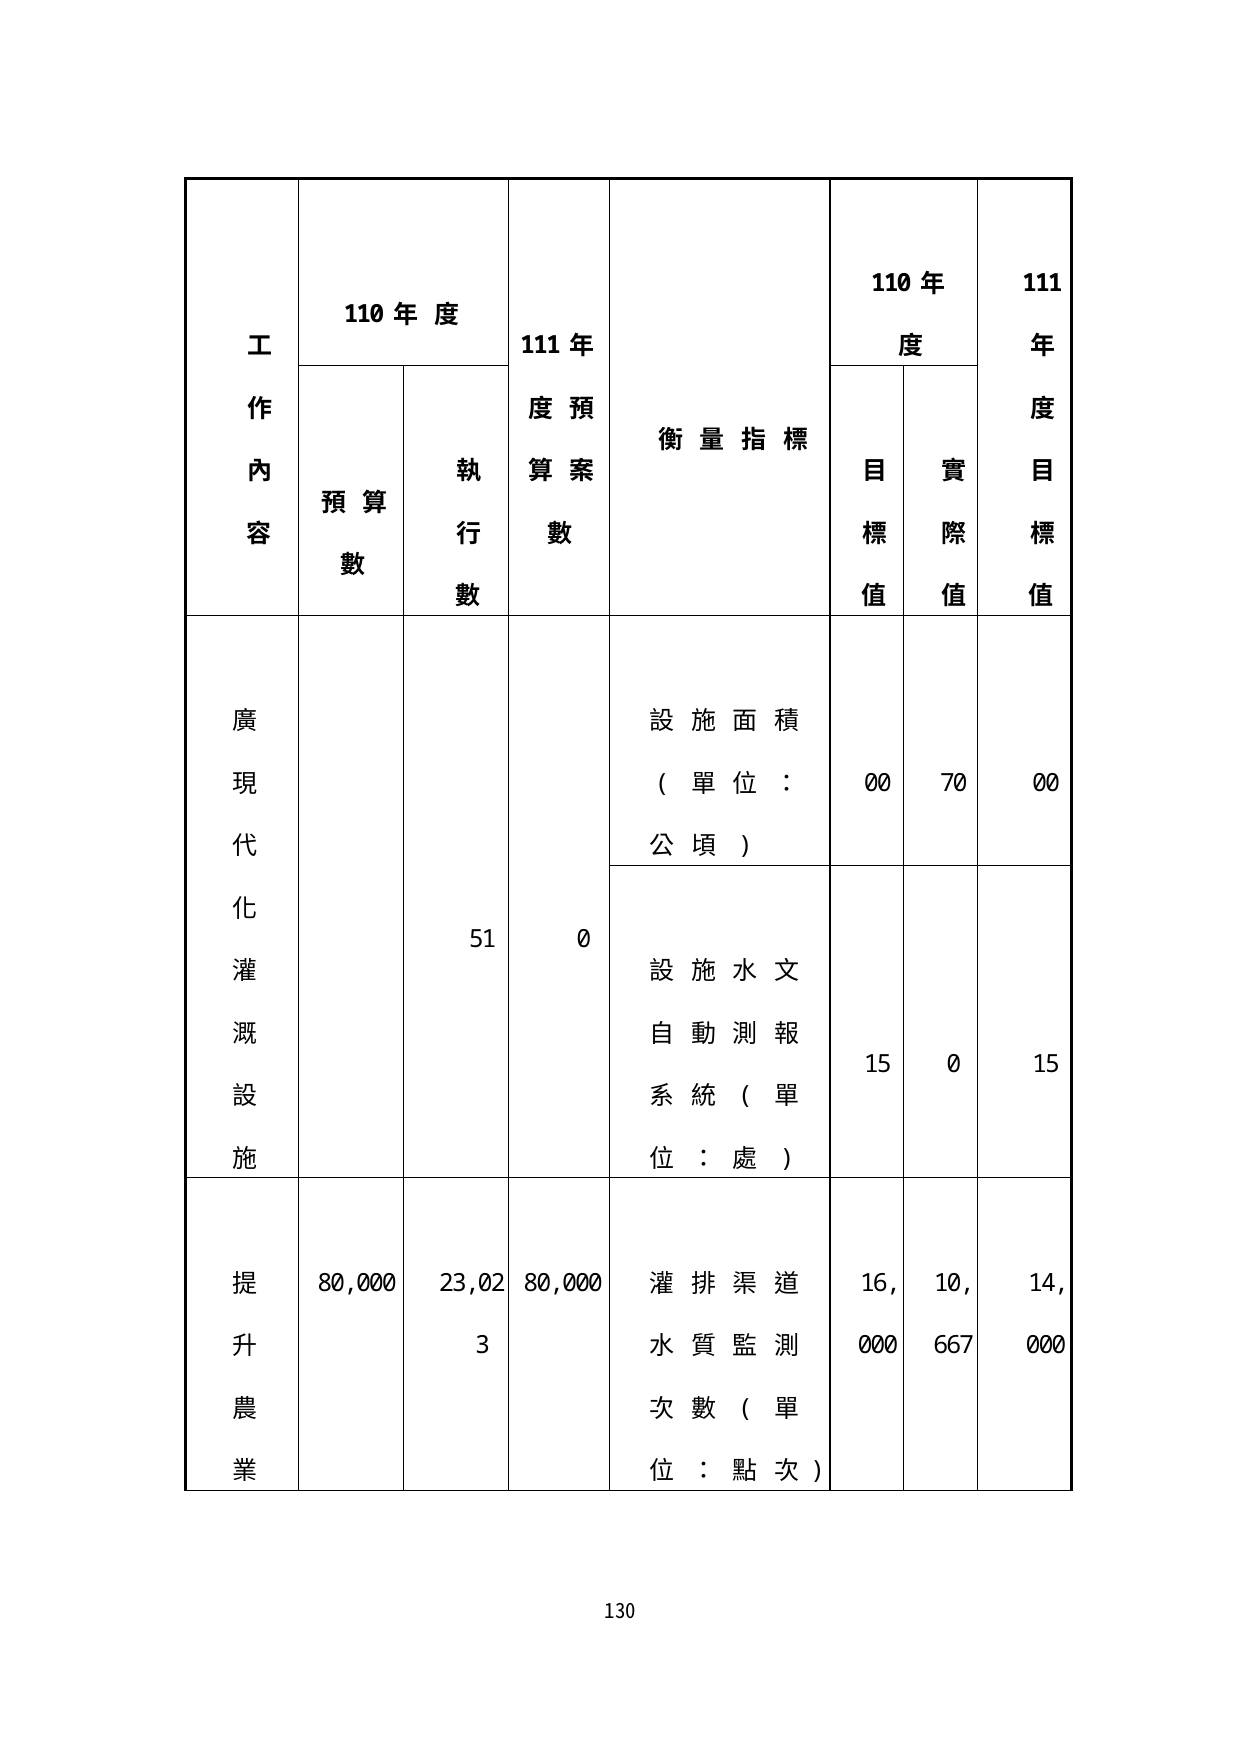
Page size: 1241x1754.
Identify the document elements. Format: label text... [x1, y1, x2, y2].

table_cell 80,000 [509, 1178, 609, 1490]
table_header 111年度目標值 [978, 180, 1070, 615]
table_header 工作內容 [187, 180, 298, 615]
table_cell 80,000 [299, 1178, 403, 1490]
table_header 衡量指標 [610, 180, 829, 615]
table_cell 51 [404, 616, 508, 1177]
table_header 110年度 [299, 180, 508, 365]
table_cell [299, 616, 403, 1177]
table_header 110年度 [831, 180, 977, 365]
table_cell 執行數 [404, 366, 508, 615]
table_header 111年度預算案數 [509, 180, 609, 615]
table_cell 0 [509, 616, 609, 1177]
table_cell 預算數 [299, 366, 403, 615]
table_cell 灌排渠道水質監測次數(單位：點次) [610, 1178, 829, 1490]
table_cell 設施面積(單位：公頃) [610, 616, 829, 865]
table_cell 16,000 [831, 1178, 903, 1490]
table_cell 提升農業 [187, 1178, 298, 1490]
table_cell 目標值 [831, 366, 903, 615]
table_cell 70 [904, 616, 977, 865]
table_cell 10,667 [904, 1178, 977, 1490]
table_cell 廣現代化灌溉設施 [187, 616, 298, 1177]
table_cell 14,000 [978, 1178, 1070, 1490]
table_cell 00 [831, 616, 903, 865]
table_cell 0 [904, 866, 977, 1177]
table_cell 00 [978, 616, 1070, 865]
table_cell 23,023 [404, 1178, 508, 1490]
table_cell 15 [831, 866, 903, 1177]
table_cell 實際值 [904, 366, 977, 615]
table_cell 設施水文自動測報系統(單位：處) [610, 866, 829, 1177]
table_cell 15 [978, 866, 1070, 1177]
